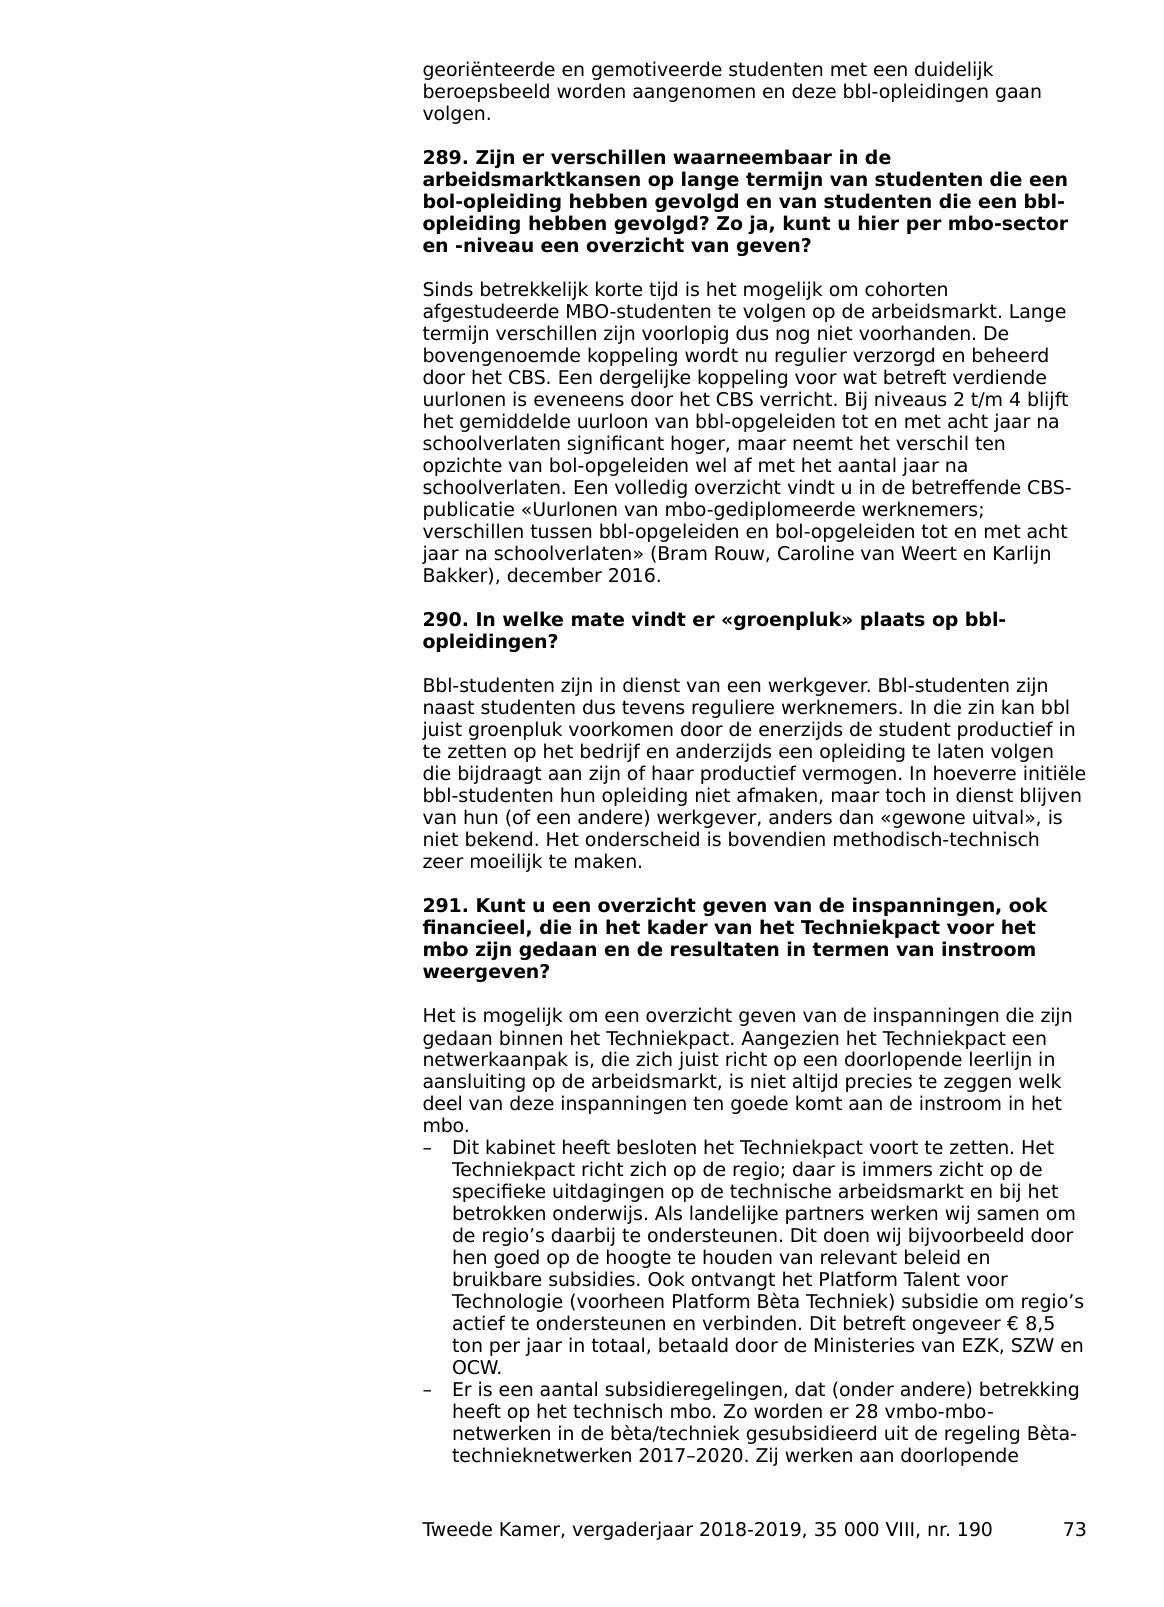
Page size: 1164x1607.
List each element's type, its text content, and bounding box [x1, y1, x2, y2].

text Het is mogelijk om een overzicht geven van de inspanningen die zijn gedaan binnen het Techniekpact. Aangezien het Techniekpact een netwerkaanpak is, die zich juist richt op een doorlopende leerlijn in aansluiting op de arbeidsmarkt, is niet altijd precies te zeggen welk deel van deze inspanningen ten goede komt aan de instroom in het mbo. [422, 1005, 1087, 1137]
subtitle 289. Zijn er verschillen waarneembaar in de arbeidsmarktkansen op lange termijn van studenten die een bol-opleiding hebben gevolgd en van studenten die een bbl-opleiding hebben gevolgd? Zo ja, kunt u hier per mbo-sector en -niveau een overzicht van geven? [422, 147, 1087, 257]
subtitle 291. Kunt u een overzicht geven van de inspanningen, ook financieel, die in het kader van het Techniekpact voor het mbo zijn gedaan en de resultaten in termen van instroom weergeven? [422, 895, 1087, 983]
text Sinds betrekkelijk korte tijd is het mogelijk om cohorten afgestudeerde MBO-studenten te volgen op de arbeidsmarkt. Lange termijn verschillen zijn voorlopig dus nog niet voorhanden. De bovengenoemde koppeling wordt nu regulier verzorgd en beheerd door het CBS. Een dergelijke koppeling voor wat betreft verdiende uurlonen is eveneens door het CBS verricht. Bij niveaus 2 t/m 4 blijft het gemiddelde uurloon van bbl-opgeleiden tot en met acht jaar na schoolverlaten significant hoger, maar neemt het verschil ten opzichte van bol-opgeleiden wel af met het aantal jaar na schoolverlaten. Een volledig overzicht vindt u in de betreffende CBS-publicatie «Uurlonen van mbo-gediplomeerde werknemers; verschillen tussen bbl-opgeleiden en bol-opgeleiden tot en met acht jaar na schoolverlaten» (Bram Rouw, Caroline van Weert en Karlijn Bakker), december 2016. [422, 279, 1087, 587]
text – Er is een aantal subsidieregelingen, dat (onder andere) betrekking heeft op het technisch mbo. Zo worden er 28 vmbo-mbo-netwerken in de bèta/techniek gesubsidieerd uit de regeling Bèta-technieknetwerken 2017–2020. Zij werken aan doorlopende [422, 1379, 1087, 1467]
subtitle 290. In welke mate vindt er «groenpluk» plaats op bbl-opleidingen? [422, 609, 1087, 653]
text – Dit kabinet heeft besloten het Techniekpact voort te zetten. Het Techniekpact richt zich op de regio; daar is immers zicht op de specifieke uitdagingen op de technische arbeidsmarkt en bij het betrokken onderwijs. Als landelijke partners werken wij samen om de regio’s daarbij te ondersteunen. Dit doen wij bijvoorbeeld door hen goed op de hoogte te houden van relevant beleid en bruikbare subsidies. Ook ontvangt het Platform Talent voor Technologie (voorheen Platform Bèta Techniek) subsidie om regio’s actief te ondersteunen en verbinden. Dit betreft ongeveer € 8,5 ton per jaar in totaal, betaald door de Ministeries van EZK, SZW en OCW. [422, 1137, 1087, 1379]
text Bbl-studenten zijn in dienst van een werkgever. Bbl-studenten zijn naast studenten dus tevens reguliere werknemers. In die zin kan bbl juist groenpluk voorkomen door de enerzijds de student productief in te zetten op het bedrijf en anderzijds een opleiding te laten volgen die bijdraagt aan zijn of haar productief vermogen. In hoeverre initiële bbl-studenten hun opleiding niet afmaken, maar toch in dienst blijven van hun (of een andere) werkgever, anders dan «gewone uitval», is niet bekend. Het onderscheid is bovendien methodisch-technisch zeer moeilijk te maken. [422, 675, 1087, 873]
text georiënteerde en gemotiveerde studenten met een duidelijk beroepsbeeld worden aangenomen en deze bbl-opleidingen gaan volgen. [422, 59, 1087, 125]
